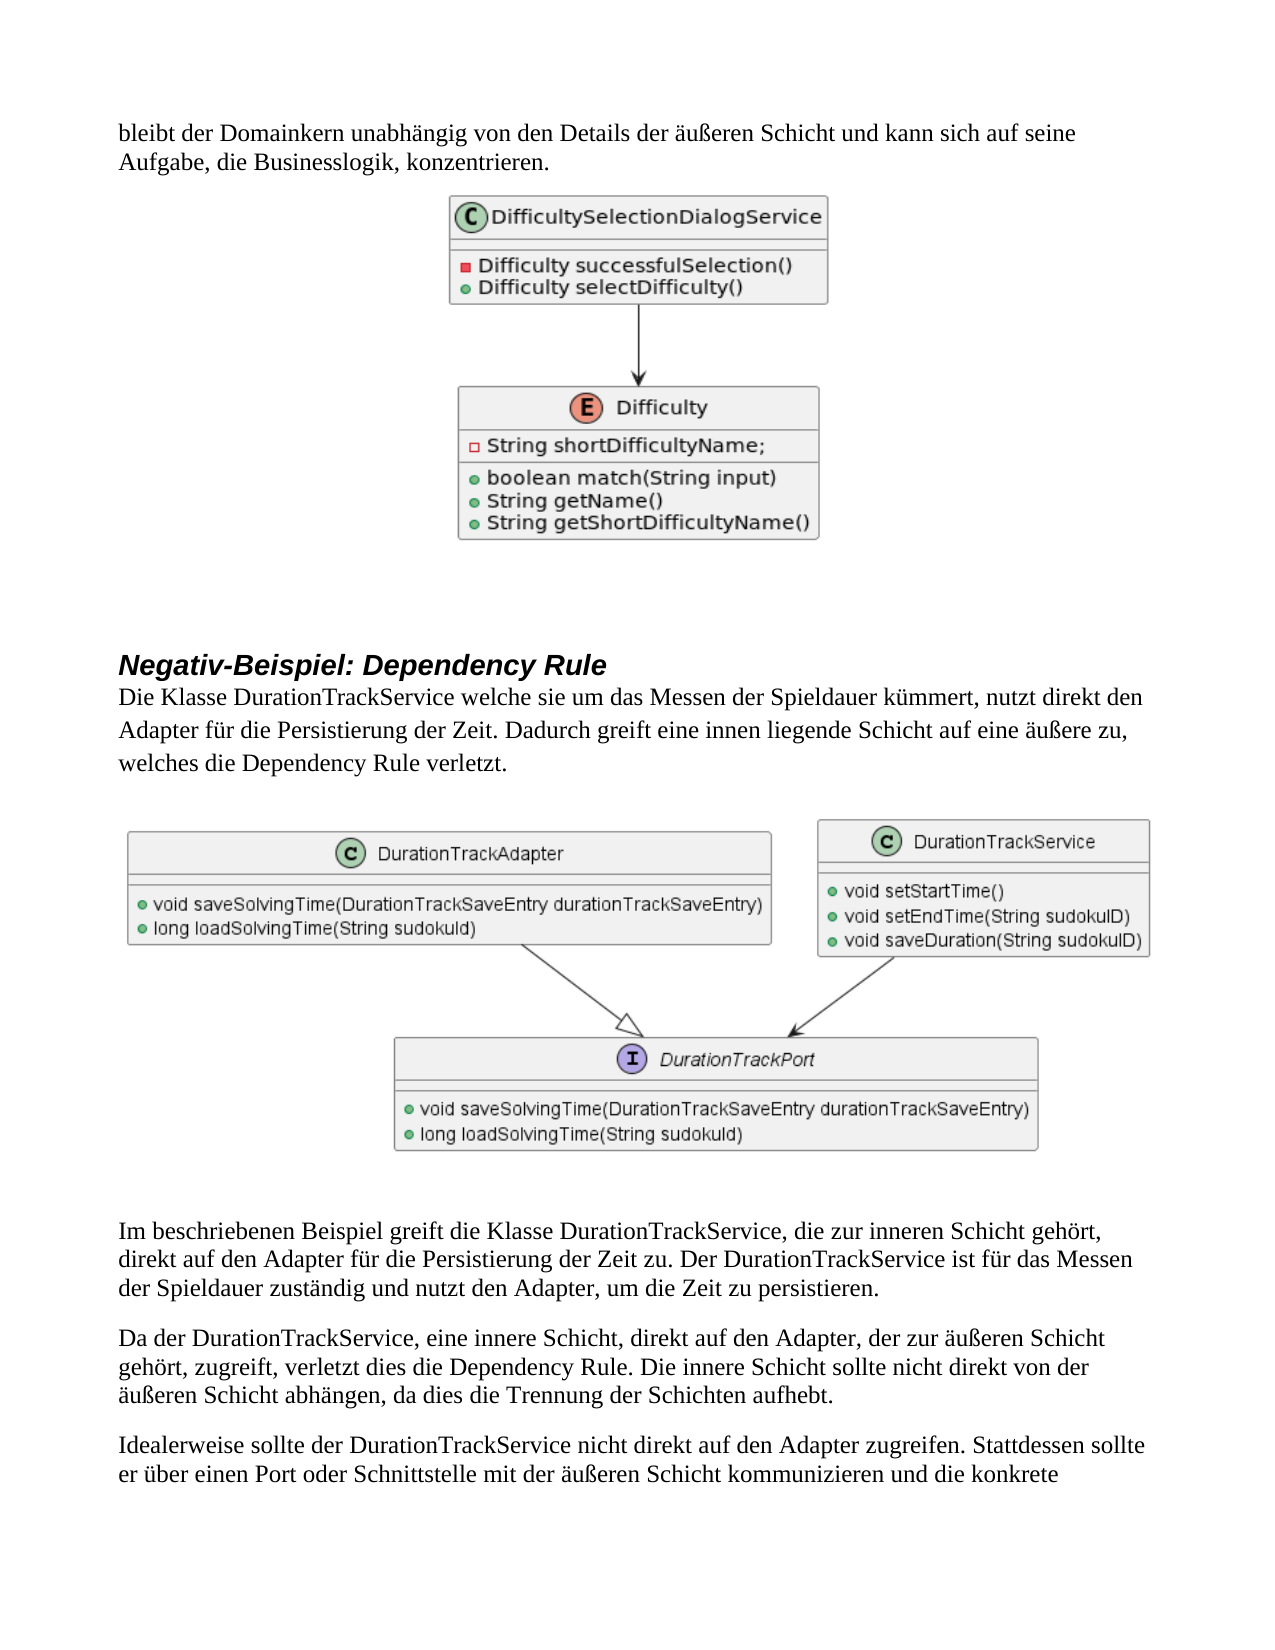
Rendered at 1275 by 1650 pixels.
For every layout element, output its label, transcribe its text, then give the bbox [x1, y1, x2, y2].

text Idealerweise sollte der DurationTrackService nicht direkt auf den Adapter zugreifen. Stattdessen sollte er über einen Port oder Schnittstelle mit der äußeren Schicht kommunizieren und die konkrete [118, 1430, 1157, 1487]
text Die Klasse DurationTrackService welche sie um das Messen der Spieldauer kümmert, nutzt direkt den Adapter für die Persistierung der Zeit. Dadurch greift eine innen liegende Schicht auf eine äußere zu, welches die Dependency Rule verletzt. [118, 682, 1157, 777]
text bleibt der Domainkern unabhängig von den Details der äußeren Schicht und kann sich auf seine Aufgabe, die Businesslogik, konzentrieren. [118, 118, 1157, 176]
subtitle Negativ-Beispiel: Dependency Rule [118, 648, 1157, 682]
text Da der DurationTrackService, eine innere Schicht, direkt auf den Adapter, der zur äußeren Schicht gehört, zugreift, verletzt dies die Dependency Rule. Die innere Schicht sollte nicht direkt von der äußeren Schicht abhängen, da dies die Trennung der Schichten aufhebt. [118, 1323, 1157, 1409]
text Im beschriebenen Beispiel greift die Klasse DurationTrackService, die zur inneren Schicht gehört, direkt auf den Adapter für die Persistierung der Zeit zu. Der DurationTrackService ist für das Messen der Spieldauer zuständig und nutzt den Adapter, um die Zeit zu persistieren. [118, 1216, 1157, 1302]
